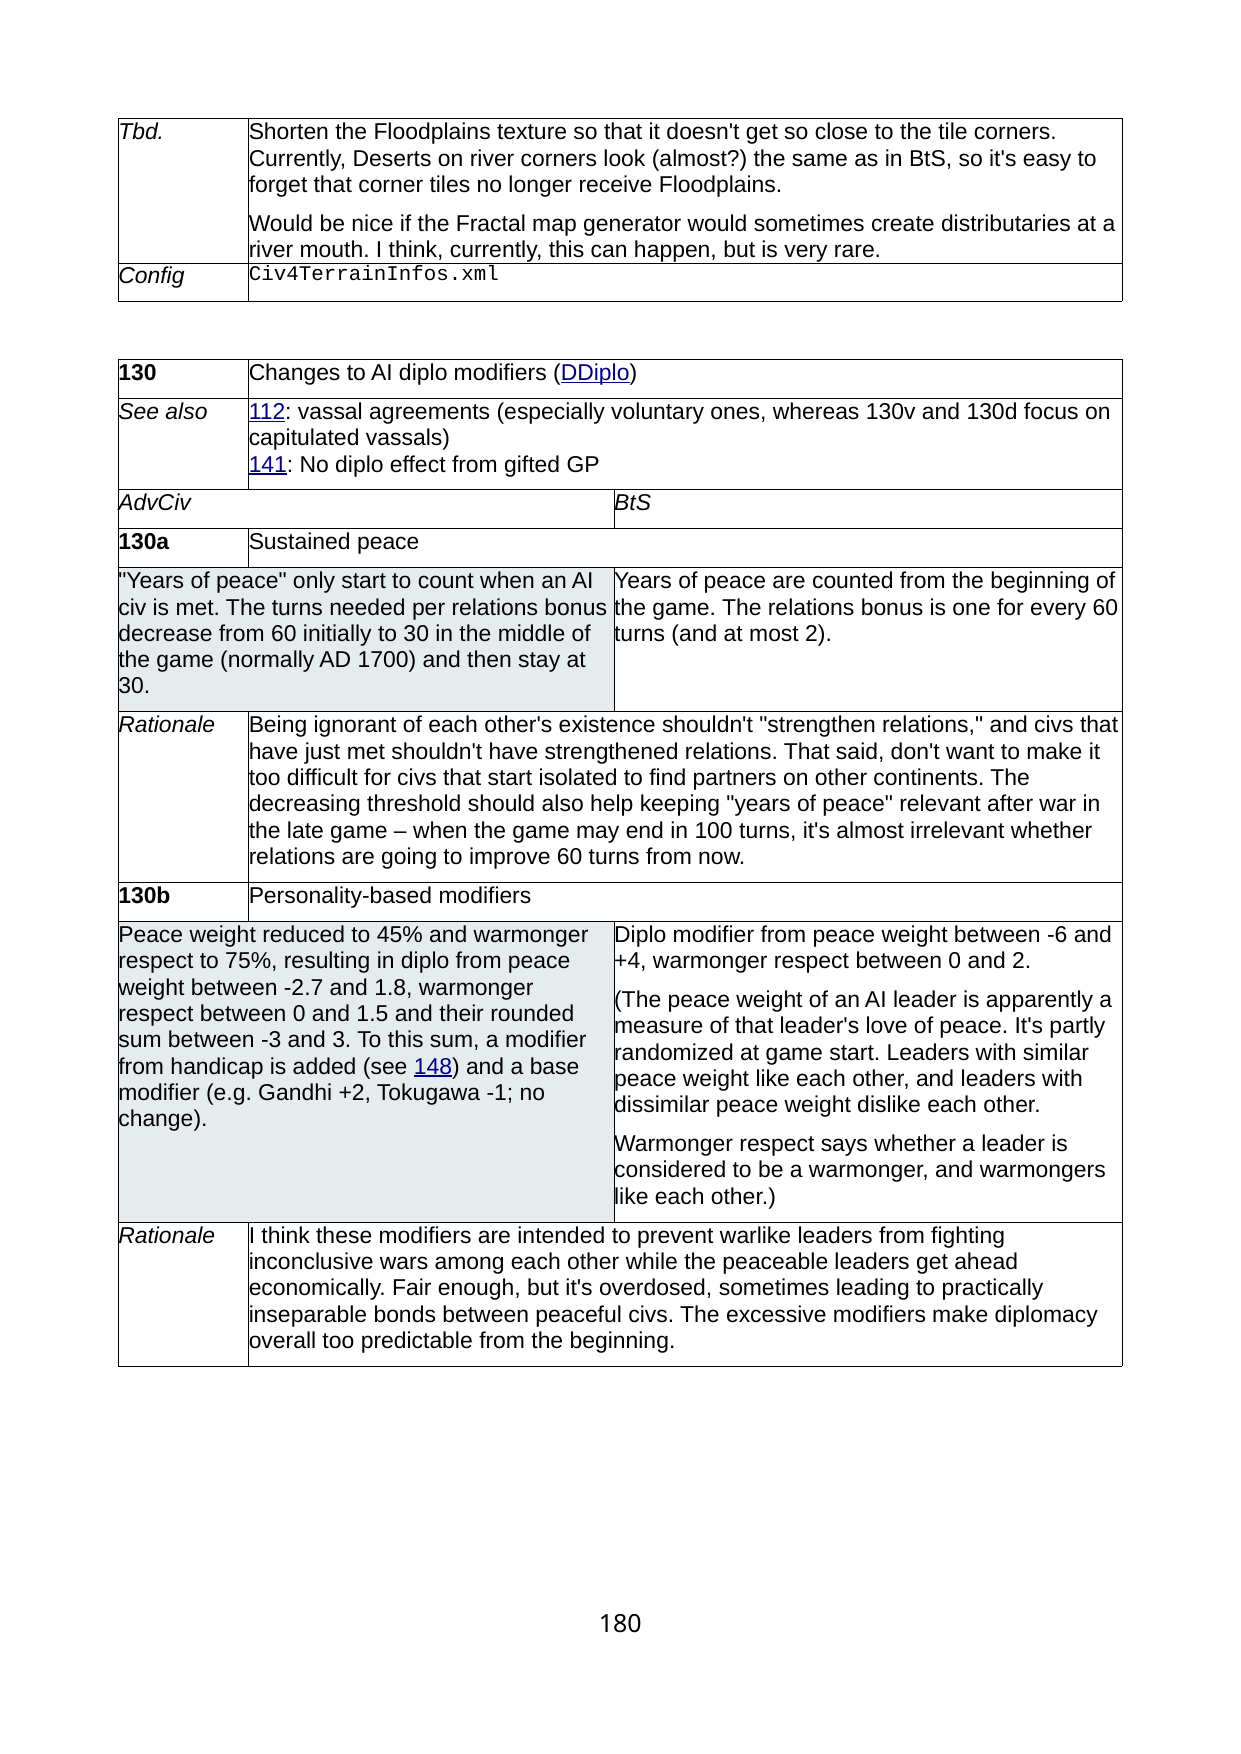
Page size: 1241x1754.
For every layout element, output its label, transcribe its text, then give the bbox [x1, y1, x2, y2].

table_cell Sustained peace [249, 529, 1122, 567]
table_cell 130a [119, 529, 248, 567]
table_cell Being ignorant of each other's existence shouldn't "strengthen relations," and civs that have just met shouldn't have strengthened relations. That said, don't want to make it too difficult for civs that start isolated to find partners on other continents. The decreasing threshold should also help keeping "years of peace" relevant after war in the late game – when the game may end in 100 turns, it's almost irrelevant whether relations are going to improve 60 turns from now. [249, 712, 1122, 882]
table_cell Rationale [119, 1223, 248, 1366]
table_cell Years of peace are counted from the beginning of the game. The relations bonus is one for every 60 turns (and at most 2). [615, 568, 1122, 711]
table_cell I think these modifiers are intended to prevent warlike leaders from fighting inconclusive wars among each other while the peaceable leaders get ahead economically. Fair enough, but it's overdosed, sometimes leading to practically inseparable bonds between peaceful civs. The excessive modifiers make diplomacy overall too predictable from the beginning. [249, 1223, 1122, 1366]
table_cell See also [119, 399, 248, 489]
table_cell Config [119, 264, 248, 301]
table_cell Tbd. [119, 119, 248, 262]
table_cell Civ4TerrainInfos.xml [249, 264, 1122, 301]
table_cell BtS [615, 490, 1122, 528]
table_cell Personality-based modifiers [249, 883, 1122, 921]
table_cell Diplo modifier from peace weight between -6 and +4, warmonger respect between 0 and 2. (The peace weight of an AI leader is apparently a measure of that leader's love of peace. It's partly randomized at game start. Leaders with similar peace weight like each other, and leaders with dissimilar peace weight dislike each other. Warmonger respect says whether a leader is considered to be a warmonger, and warmongers like each other.) [615, 922, 1122, 1222]
table_cell Rationale [119, 712, 248, 882]
table_header Changes to AI diplo modifiers (DDiplo) [249, 360, 1122, 398]
table_cell Shorten the Floodplains texture so that it doesn't get so close to the tile corners. Currently, Deserts on river corners look (almost?) the same as in BtS, so it's easy to forget that corner tiles no longer receive Floodplains. Would be nice if the Fractal map generator would sometimes create distributaries at a river mouth. I think, currently, this can happen, but is very rare. [249, 119, 1122, 262]
table_cell AdvCiv [119, 490, 614, 528]
table_cell 112: vassal agreements (especially voluntary ones, whereas 130v and 130d focus on capitulated vassals) 141: No diplo effect from gifted GP [249, 399, 1122, 489]
table_cell 130b [119, 883, 248, 921]
table_cell Peace weight reduced to 45% and warmonger respect to 75%, resulting in diplo from peace weight between -2.7 and 1.8, warmonger respect between 0 and 1.5 and their rounded sum between -3 and 3. To this sum, a modifier from handicap is added (see 148) and a base modifier (e.g. Gandhi +2, Tokugawa -1; no change). [119, 922, 614, 1222]
table_header 130 [119, 360, 248, 398]
table_cell "Years of peace" only start to count when an AI civ is met. The turns needed per relations bonus decrease from 60 initially to 30 in the middle of the game (normally AD 1700) and then stay at 30. [119, 568, 614, 711]
